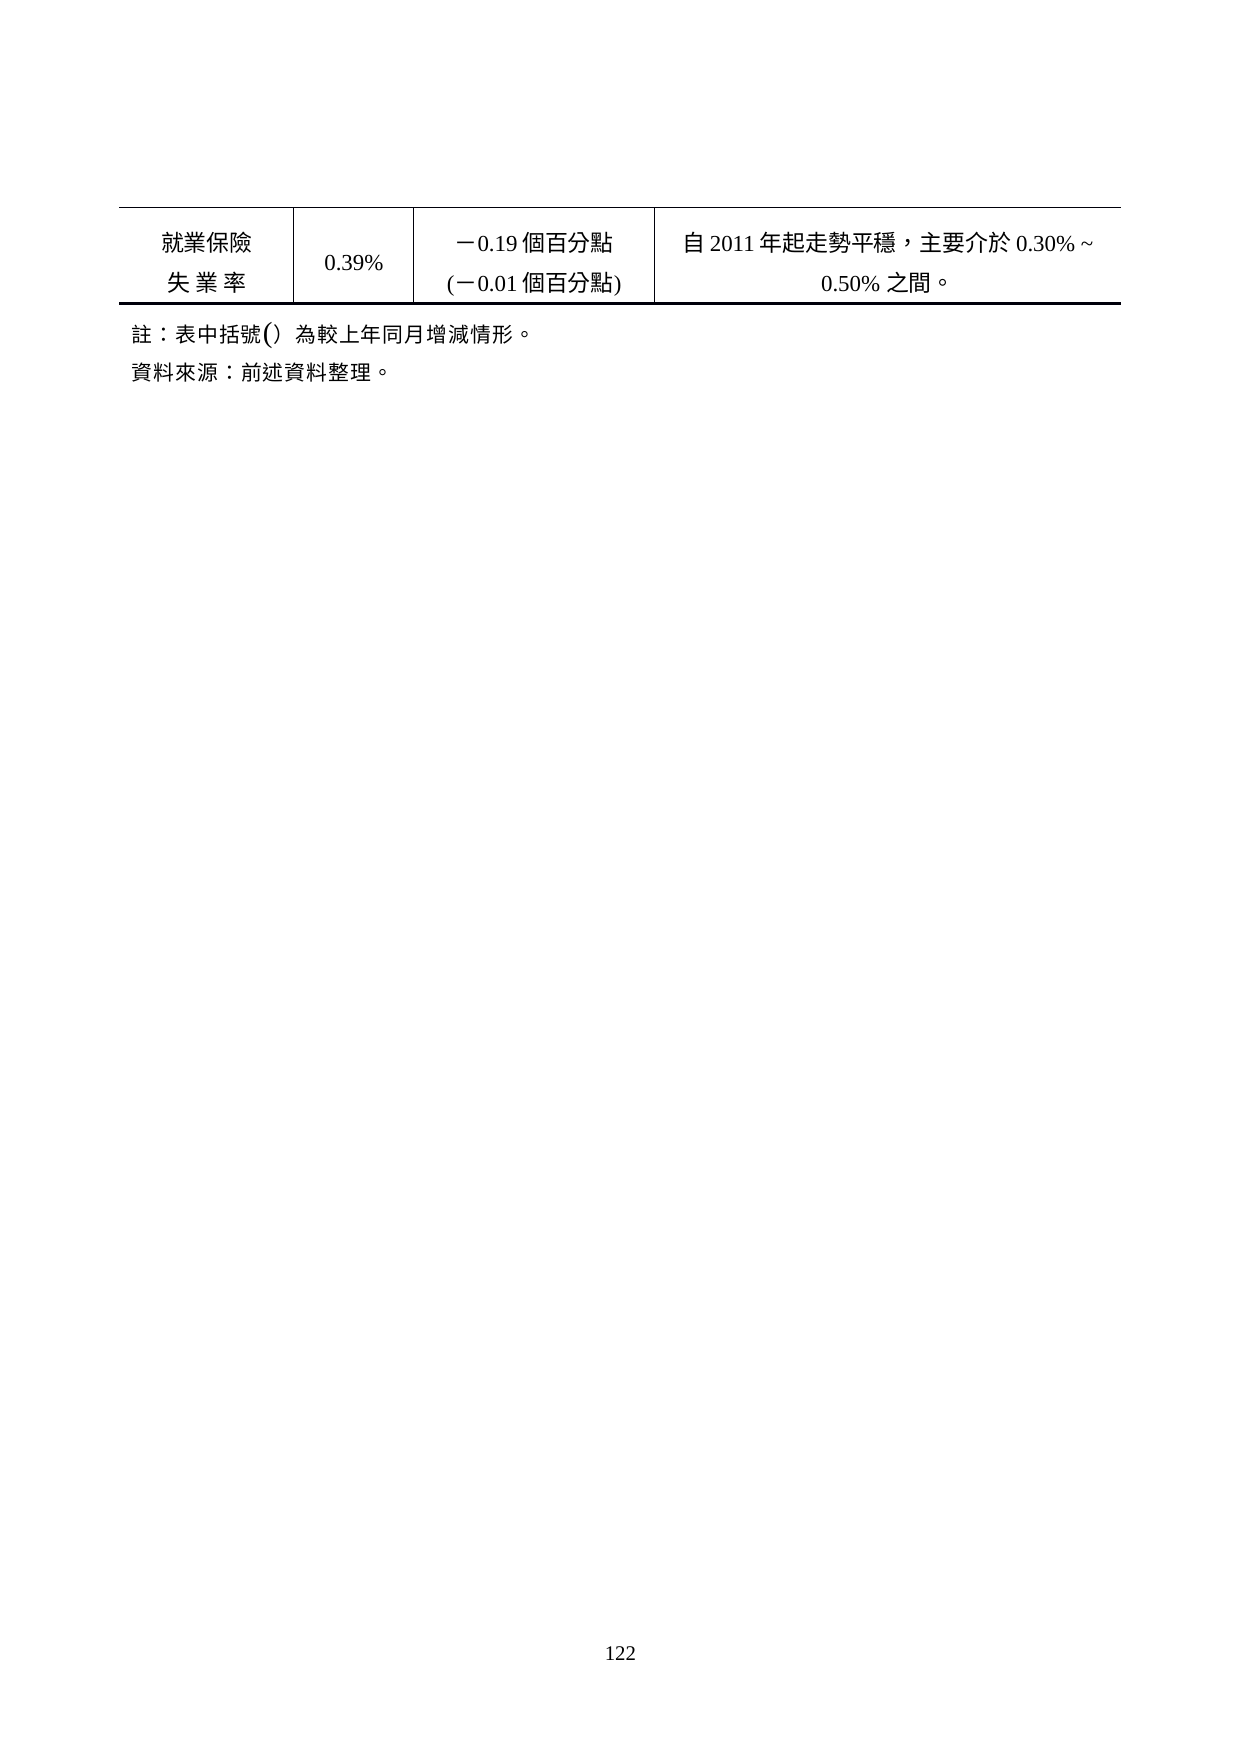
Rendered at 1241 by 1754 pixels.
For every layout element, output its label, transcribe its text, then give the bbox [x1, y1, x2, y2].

text 資料來源：前述資料整理。 [131, 344, 1063, 384]
table_cell 自2011年起走勢平穩，主要介於0.30% ~ 0.50% 之間。 [655, 208, 1121, 302]
table_cell －0.19個百分點 (－0.01個百分點) [414, 208, 654, 302]
text 註：表中括號(）為較上年同月增減情形。 [131, 305, 1063, 344]
table_cell 就業保險 失 業 率 [119, 208, 293, 302]
table_cell 0.39% [294, 208, 413, 302]
